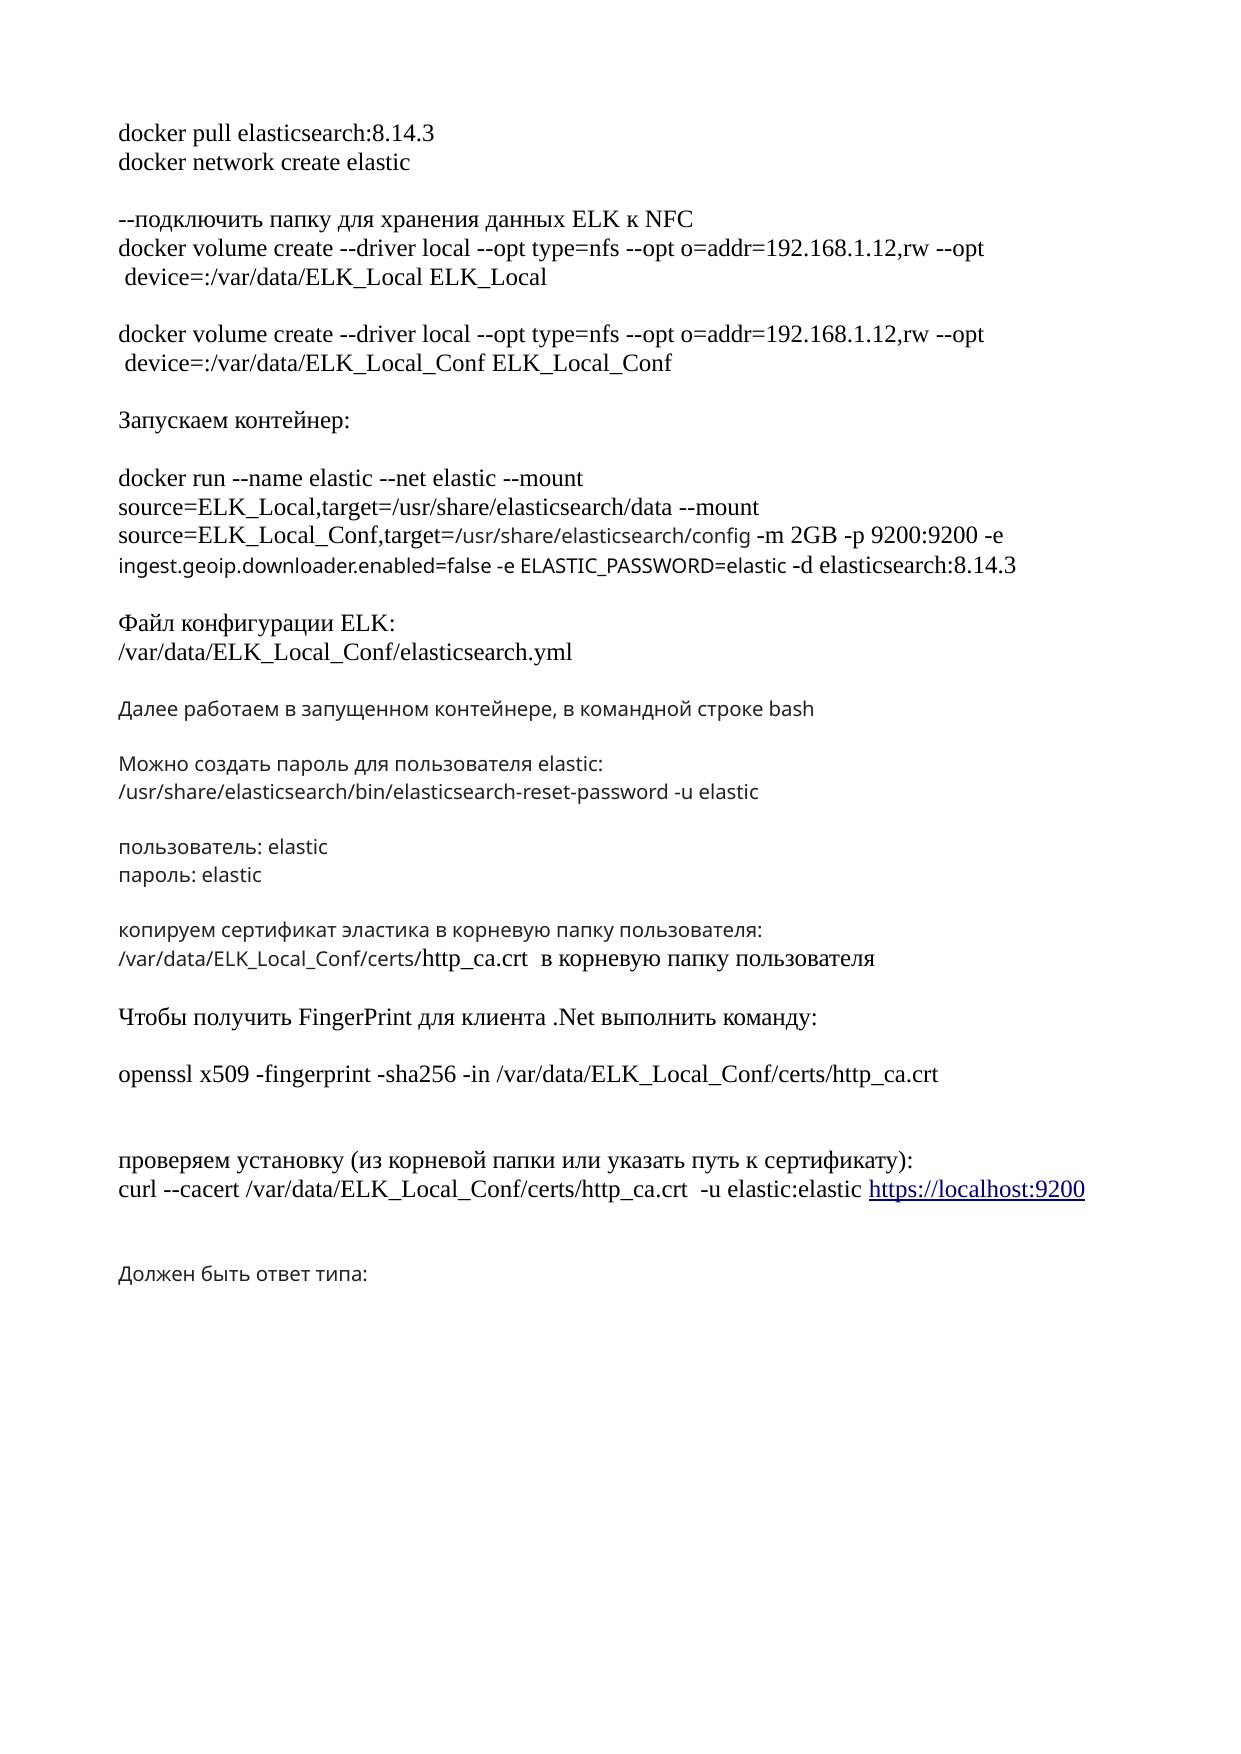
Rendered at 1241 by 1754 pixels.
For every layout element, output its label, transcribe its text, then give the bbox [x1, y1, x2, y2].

text Далее работаем в запущенном контейнере, в командной строке bash [118, 694, 1122, 722]
text /usr/share/elasticsearch/bin/elasticsearch-reset-password -u elastic [118, 777, 1122, 805]
text openssl x509 -fingerprint -sha256 -in /var/data/ELK_Local_Conf/certs/http_ca.crt [118, 1059, 1122, 1117]
text /var/data/ELK_Local_Conf/elasticsearch.yml [118, 637, 1122, 665]
text curl --cacert /var/data/ELK_Local_Conf/certs/http_ca.crt -u elastic:elastic https://localhost:9200 [118, 1174, 1122, 1203]
text проверяем установку (из корневой папки или указать путь к сертификату): [118, 1145, 1122, 1174]
text Должен быть ответ типа: [118, 1259, 1122, 1287]
text --подключить папку для хранения данных ELK к NFC [118, 204, 1122, 233]
text Файл конфигурации ELK: [118, 608, 1122, 637]
text docker volume create --driver local --opt type=nfs --opt o=addr=192.168.1.12,rw --opt [118, 319, 1122, 348]
text пароль: elastic [118, 860, 1122, 888]
text Чтобы получить FingerPrint для клиента .Net выполнить команду: [118, 1002, 1122, 1030]
text копируем сертификат эластика в корневую папку пользователя: [118, 916, 1122, 943]
text Можно создать пароль для пользователя elastic: [118, 749, 1122, 777]
text Запускаем контейнер: [118, 406, 1122, 434]
text device=:/var/data/ELK_Local_Conf ELK_Local_Conf [118, 348, 1122, 377]
text docker network create elastic [118, 147, 1122, 176]
text docker run --name elastic --net elastic --mount source=ELK_Local,target=/usr/share/elasticsearch/data --mount source=ELK_Local_Conf,target=/usr/share/elasticsearch/config -m 2GB -p 9200:9200 -e ingest.geoip.downloader.enabled=false -e ELASTIC_PASSWORD=elastic -d elasticsearch:8.14.3 [118, 463, 1122, 579]
text docker pull elasticsearch:8.14.3 [118, 118, 1122, 147]
text docker volume create --driver local --opt type=nfs --opt o=addr=192.168.1.12,rw --opt [118, 233, 1122, 262]
text пользователь: elastic [118, 833, 1122, 860]
text device=:/var/data/ELK_Local ELK_Local [118, 262, 1122, 291]
text /var/data/ELK_Local_Conf/certs/http_ca.crt в корневую папку пользователя [118, 943, 1122, 973]
